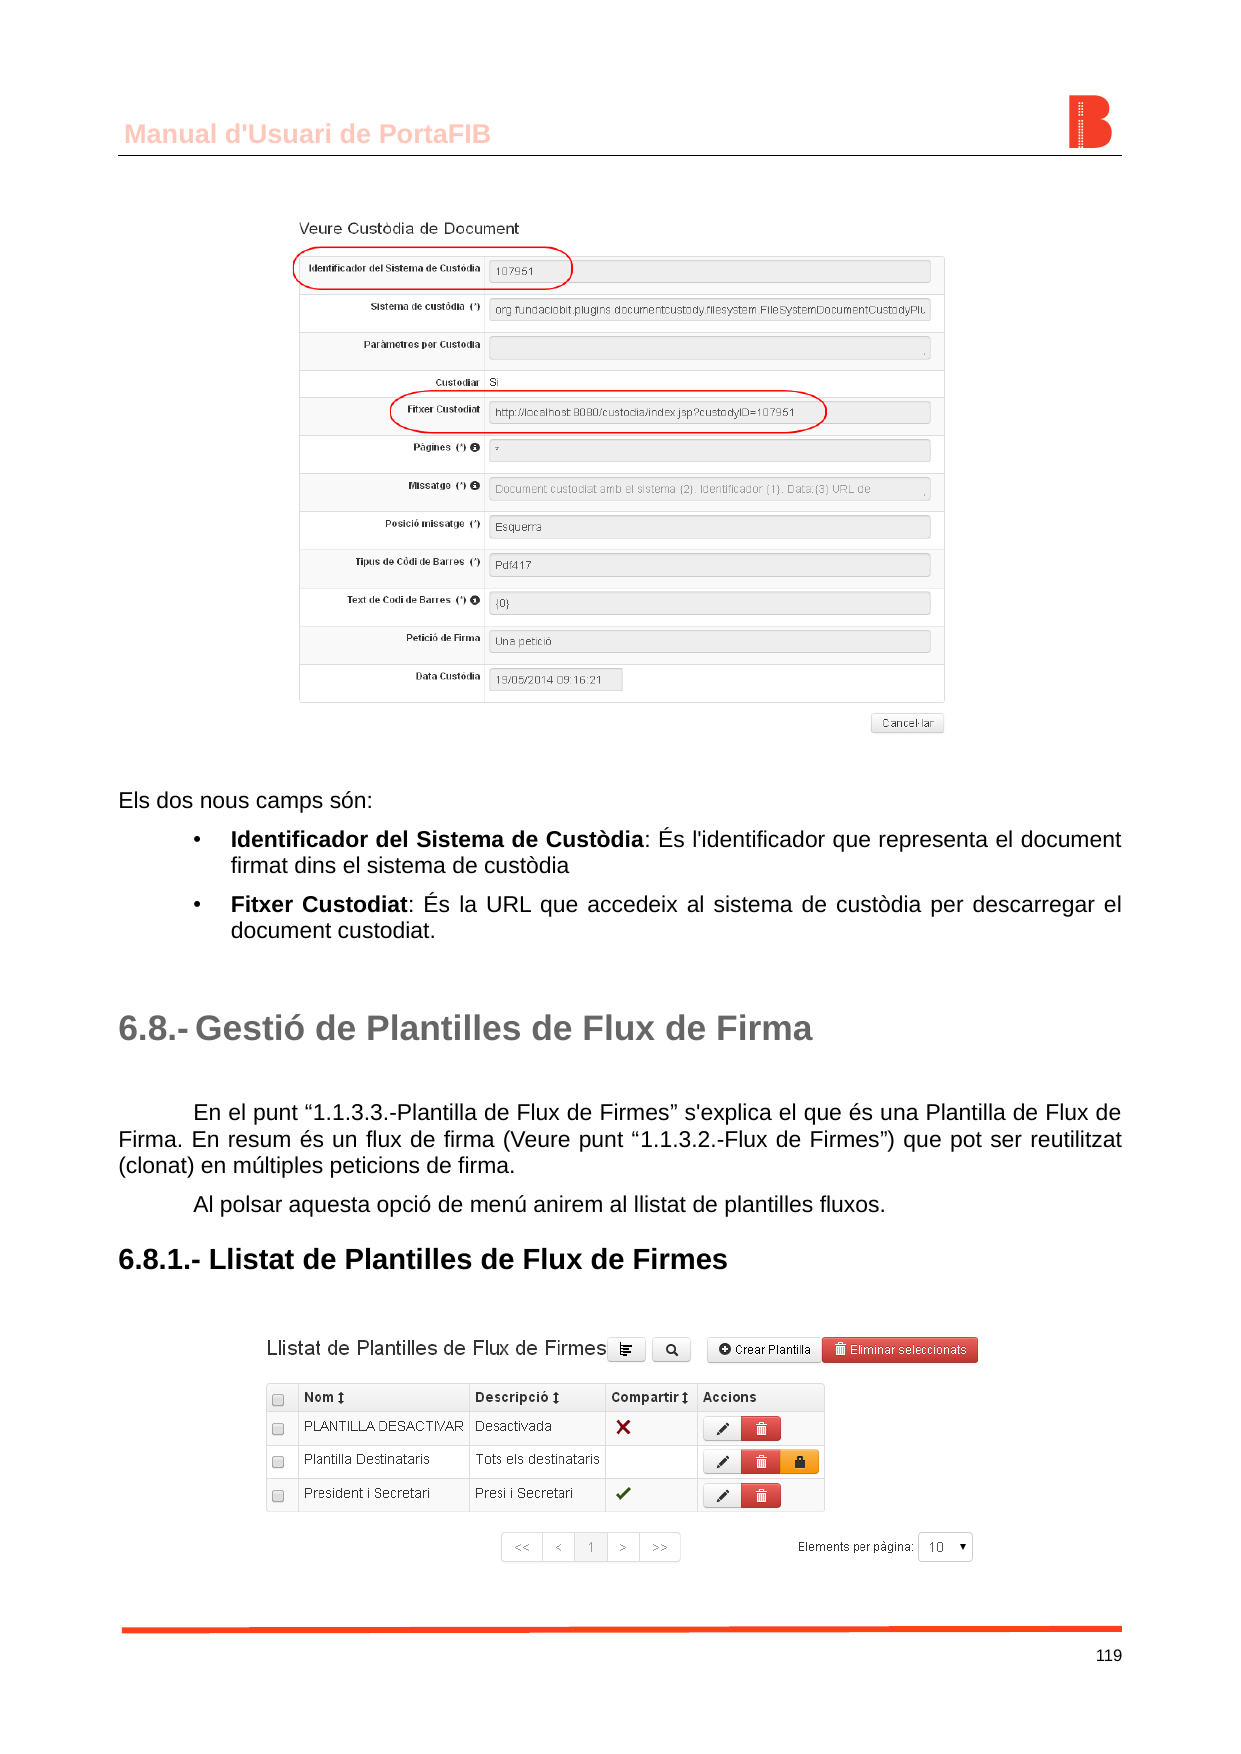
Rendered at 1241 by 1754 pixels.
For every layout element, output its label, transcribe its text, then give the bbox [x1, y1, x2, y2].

list Fitxer Custodiat: És la URL que accedeix al sistema de custòdia per descarregar el document custodiat. [193, 891, 1122, 943]
subtitle Gestió de Plantilles de Flux de Firma [118, 1007, 1122, 1048]
picture [1063, 94, 1117, 150]
text Els dos nous camps són: [118, 787, 1122, 813]
list Identificador del Sistema de Custòdia: És l'identificador que representa el document firmat dins el sistema de custòdia [193, 826, 1122, 878]
subtitle Llistat de Plantilles de Flux de Firmes [118, 1242, 1122, 1276]
picture [259, 1327, 981, 1573]
text Al polsar aquesta opció de menú anirem al llistat de plantilles fluxos. [118, 1191, 1122, 1217]
picture [292, 215, 948, 736]
text En el punt “1.1.3.3.-Plantilla de Flux de Firmes” s'explica el que és una Plantilla de Flux de Firma. En resum és un flux de firma (Veure punt “1.1.3.2.-Flux de Firmes”) que pot ser reutilitzat (clonat) en múltiples peticions de firma. [118, 1099, 1122, 1178]
